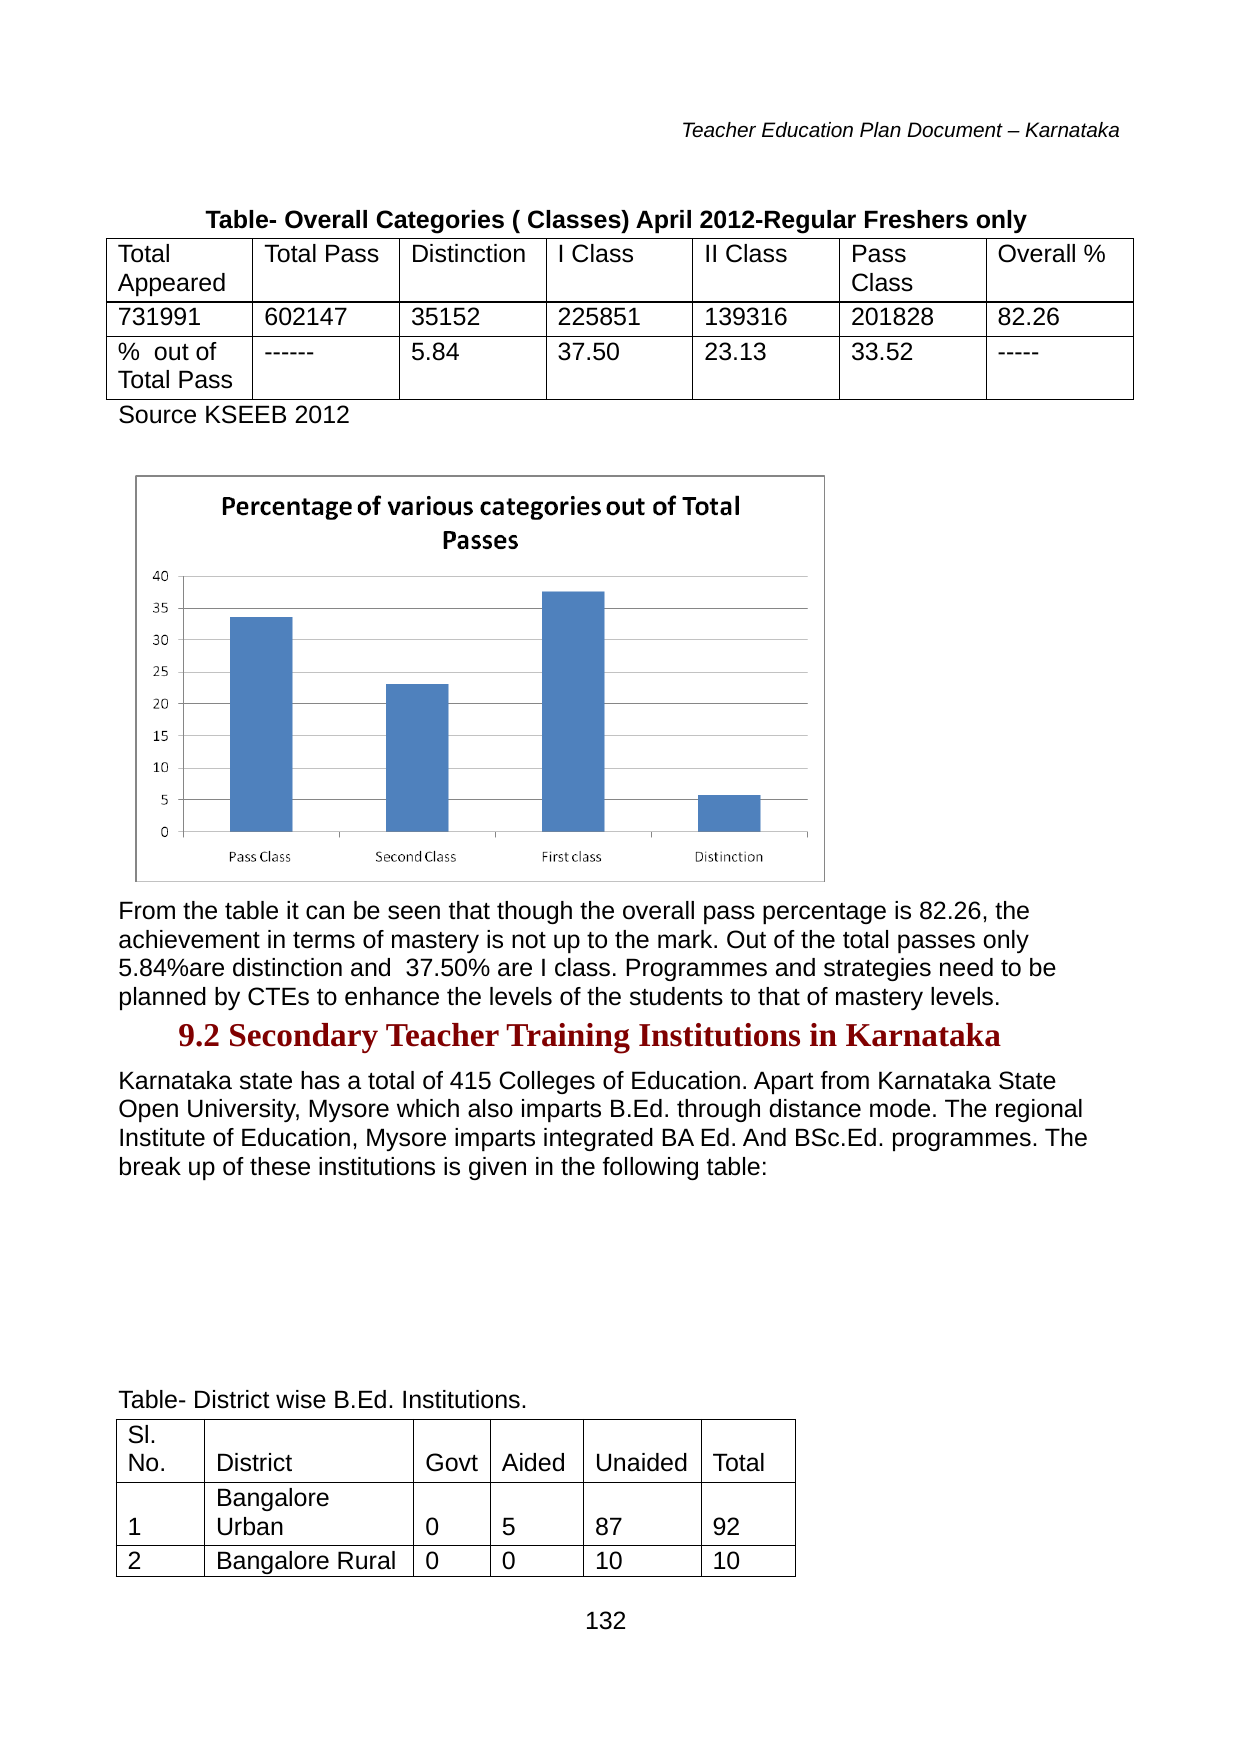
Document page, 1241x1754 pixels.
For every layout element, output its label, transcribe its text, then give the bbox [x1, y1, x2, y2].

table_header Overall % [987, 239, 1133, 301]
table_cell ----- [987, 337, 1133, 399]
table_header District [205, 1420, 413, 1482]
table_cell 5 [491, 1483, 583, 1545]
table_cell 33.52 [840, 337, 986, 399]
table_header Distinction [400, 239, 546, 301]
text Karnataka state has a total of 415 Colleges of Education. Apart from Karnataka State Open University, Mysore which also imparts B.Ed. through distance mode. The regional Institute of Education, Mysore imparts integrated BA Ed. And BSc.Ed. programmes. The break up of these institutions is given in the following table: [118, 1066, 1122, 1181]
table_header II Class [693, 239, 839, 301]
table_header I Class [547, 239, 692, 301]
table_cell 0 [414, 1483, 490, 1545]
table_header Govt [414, 1420, 490, 1482]
table_cell 87 [584, 1483, 701, 1545]
table_cell 10 [584, 1546, 701, 1576]
table_cell ------ [253, 337, 399, 399]
table_cell 225851 [547, 303, 692, 336]
table_cell 1 [117, 1483, 204, 1545]
table_cell 35152 [400, 303, 546, 336]
text From the table it can be seen that though the overall pass percentage is 82.26, the achievement in terms of mastery is not up to the mark. Out of the total passes only 5.84%are distinction and 37.50% are I class. Programmes and strategies need to be planned by CTEs to enhance the levels of the students to that of mastery levels. [118, 896, 1122, 1011]
table_header Unaided [584, 1420, 701, 1482]
table_cell 0 [414, 1546, 490, 1576]
table_cell 82.26 [987, 303, 1133, 336]
table_cell 731991 [107, 303, 252, 336]
table_header Total Appeared [107, 239, 252, 301]
subtitle 9.2 Secondary Teacher Training Institutions in Karnataka [118, 1015, 1122, 1054]
table_cell Bangalore Rural [205, 1546, 413, 1576]
table_cell 0 [491, 1546, 583, 1576]
table_header Total Pass [253, 239, 399, 301]
table_cell Bangalore Urban [205, 1483, 413, 1545]
picture [134, 475, 825, 882]
text Table- District wise B.Ed. Institutions. [118, 1385, 1122, 1414]
table_cell 602147 [253, 303, 399, 336]
table_header Sl. No. [117, 1420, 204, 1482]
table_cell 10 [702, 1546, 795, 1576]
table_cell 92 [702, 1483, 795, 1545]
table_cell % out of Total Pass [107, 337, 252, 399]
table_cell 201828 [840, 303, 986, 336]
table_cell 139316 [693, 303, 839, 336]
subtitle Table- Overall Categories ( Classes) April 2012-Regular Freshers only [118, 205, 1122, 234]
table_header Pass Class [840, 239, 986, 301]
table_cell 37.50 [547, 337, 692, 399]
text Source KSEEB 2012 [118, 400, 1122, 429]
table_header Aided [491, 1420, 583, 1482]
table_cell 5.84 [400, 337, 546, 399]
table_header Total [702, 1420, 795, 1482]
table_cell 23.13 [693, 337, 839, 399]
table_cell 2 [117, 1546, 204, 1576]
